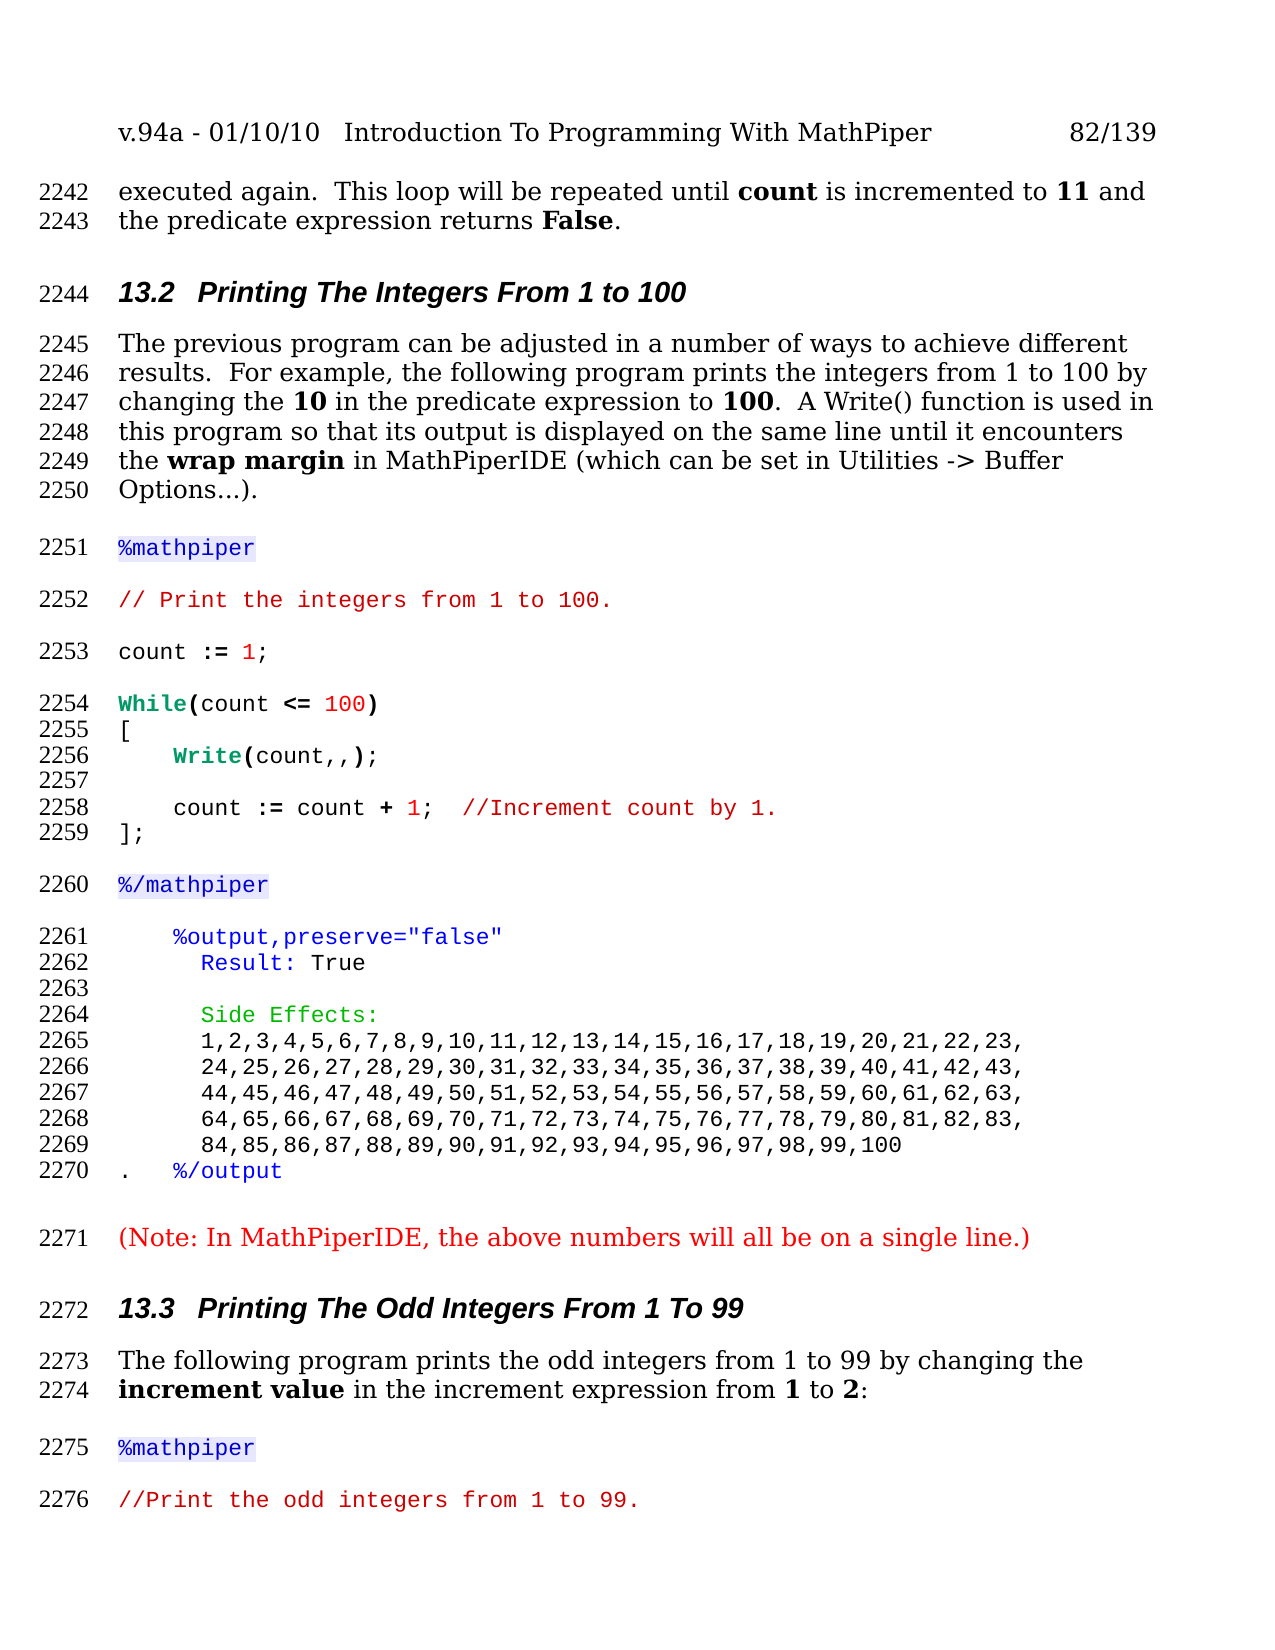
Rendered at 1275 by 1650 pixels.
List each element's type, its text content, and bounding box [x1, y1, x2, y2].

text 44,45,46,47,48,49,50,51,52,53,54,55,56,57,58,59,60,61,62,63, [118, 1081, 1157, 1107]
text [ [118, 718, 1157, 744]
subtitle Printing The Integers From 1 to 100 [118, 274, 1157, 308]
text 84,85,86,87,88,89,90,91,92,93,94,95,96,97,98,99,100 [118, 1133, 1157, 1159]
text 24,25,26,27,28,29,30,31,32,33,34,35,36,37,38,39,40,41,42,43, [118, 1055, 1157, 1081]
text count := 1; [118, 640, 1157, 666]
text %output,preserve="false" [118, 926, 1157, 951]
text executed again. This loop will be repeated until count is incremented to 11 and the predicate expression returns False. [118, 177, 1157, 236]
text 1,2,3,4,5,6,7,8,9,10,11,12,13,14,15,16,17,18,19,20,21,22,23, [118, 1029, 1157, 1055]
text %/mathpiper [118, 874, 1157, 899]
text Write(count,,); [118, 744, 1157, 770]
text The previous program can be adjusted in a number of ways to achieve different results. For example, the following program prints the integers from 1 to 100 by changing the 10 in the predicate expression to 100. A Write() function is used in this program so that its output is displayed on the same line until it encounters the wrap margin in MathPiperIDE (which can be set in Utilities -> Buffer Options...). [118, 329, 1157, 504]
text %mathpiper [118, 1437, 1157, 1462]
text . %/output [118, 1159, 1157, 1185]
text // Print the integers from 1 to 100. [118, 588, 1157, 614]
subtitle Printing The Odd Integers From 1 To 99 [118, 1292, 1157, 1325]
text count := count + 1; //Increment count by 1. [118, 796, 1157, 822]
text While(count <= 100) [118, 692, 1157, 718]
text Result: True [118, 951, 1157, 977]
text 64,65,66,67,68,69,70,71,72,73,74,75,76,77,78,79,80,81,82,83, [118, 1107, 1157, 1133]
text Side Effects: [118, 1003, 1157, 1029]
text (Note: In MathPiperIDE, the above numbers will all be on a single line.) [118, 1223, 1157, 1252]
text ]; [118, 822, 1157, 848]
text %mathpiper [118, 536, 1157, 562]
text The following program prints the odd integers from 1 to 99 by changing the increment value in the increment expression from 1 to 2: [118, 1346, 1157, 1404]
text //Print the odd integers from 1 to 99. [118, 1488, 1157, 1514]
